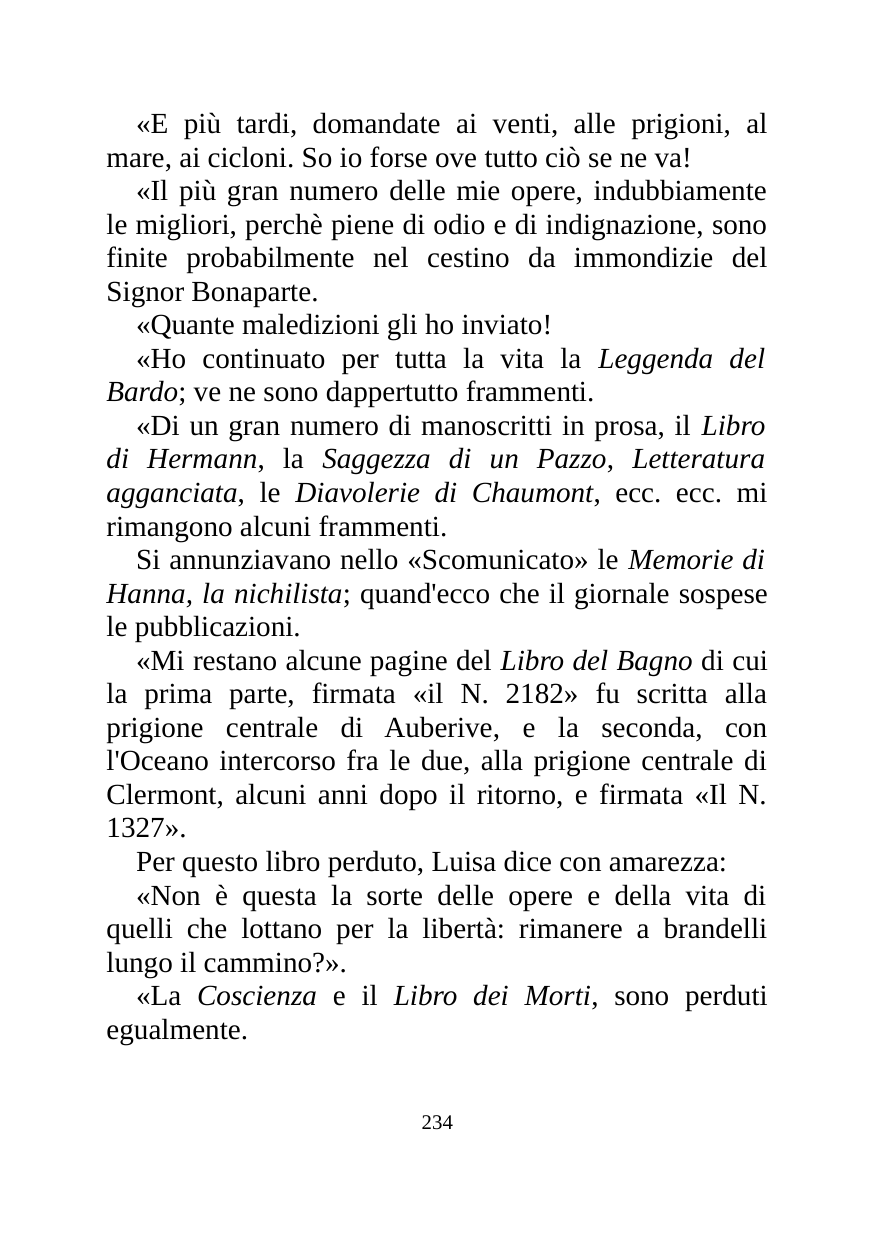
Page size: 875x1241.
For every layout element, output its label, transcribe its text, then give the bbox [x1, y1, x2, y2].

text «Quante maledizioni gli ho inviato! [106, 307, 768, 341]
text «E più tardi, domandate ai venti, alle prigioni, al mare, ai cicloni. So io forse ove tutto ciò se ne va! [106, 106, 768, 173]
text «Ho continuato per tutta la vita la Leggenda del Bardo; ve ne sono dappertutto frammenti. [106, 341, 768, 408]
text «La Coscienza e il Libro dei Morti, sono perduti egualmente. [106, 978, 768, 1045]
text «Il più gran numero delle mie opere, indubbiamente le migliori, perchè piene di odio e di indignazione, sono finite probabilmente nel cestino da immondizie del Signor Bonaparte. [106, 173, 768, 307]
text «Mi restano alcune pagine del Libro del Bagno di cui la prima parte, firmata «il N. 2182» fu scritta alla prigione centrale di Auberive, e la seconda, con l'Oceano intercorso fra le due, alla prigione centrale di Clermont, alcuni anni dopo il ritorno, e firmata «Il N. 1327». [106, 643, 768, 844]
text Per questo libro perduto, Luisa dice con amarezza: [106, 844, 768, 878]
text «Di un gran numero di manoscritti in prosa, il Libro di Hermann, la Saggezza di un Pazzo, Letteratura agganciata, le Diavolerie di Chaumont, ecc. ecc. mi rimangono alcuni frammenti. [106, 408, 768, 542]
text «Non è questa la sorte delle opere e della vita di quelli che lottano per la libertà: rimanere a brandelli lungo il cammino?». [106, 878, 768, 978]
text Si annunziavano nello «Scomunicato» le Memorie di Hanna, la nichilista; quand'ecco che il giornale sospese le pubblicazioni. [106, 542, 768, 643]
